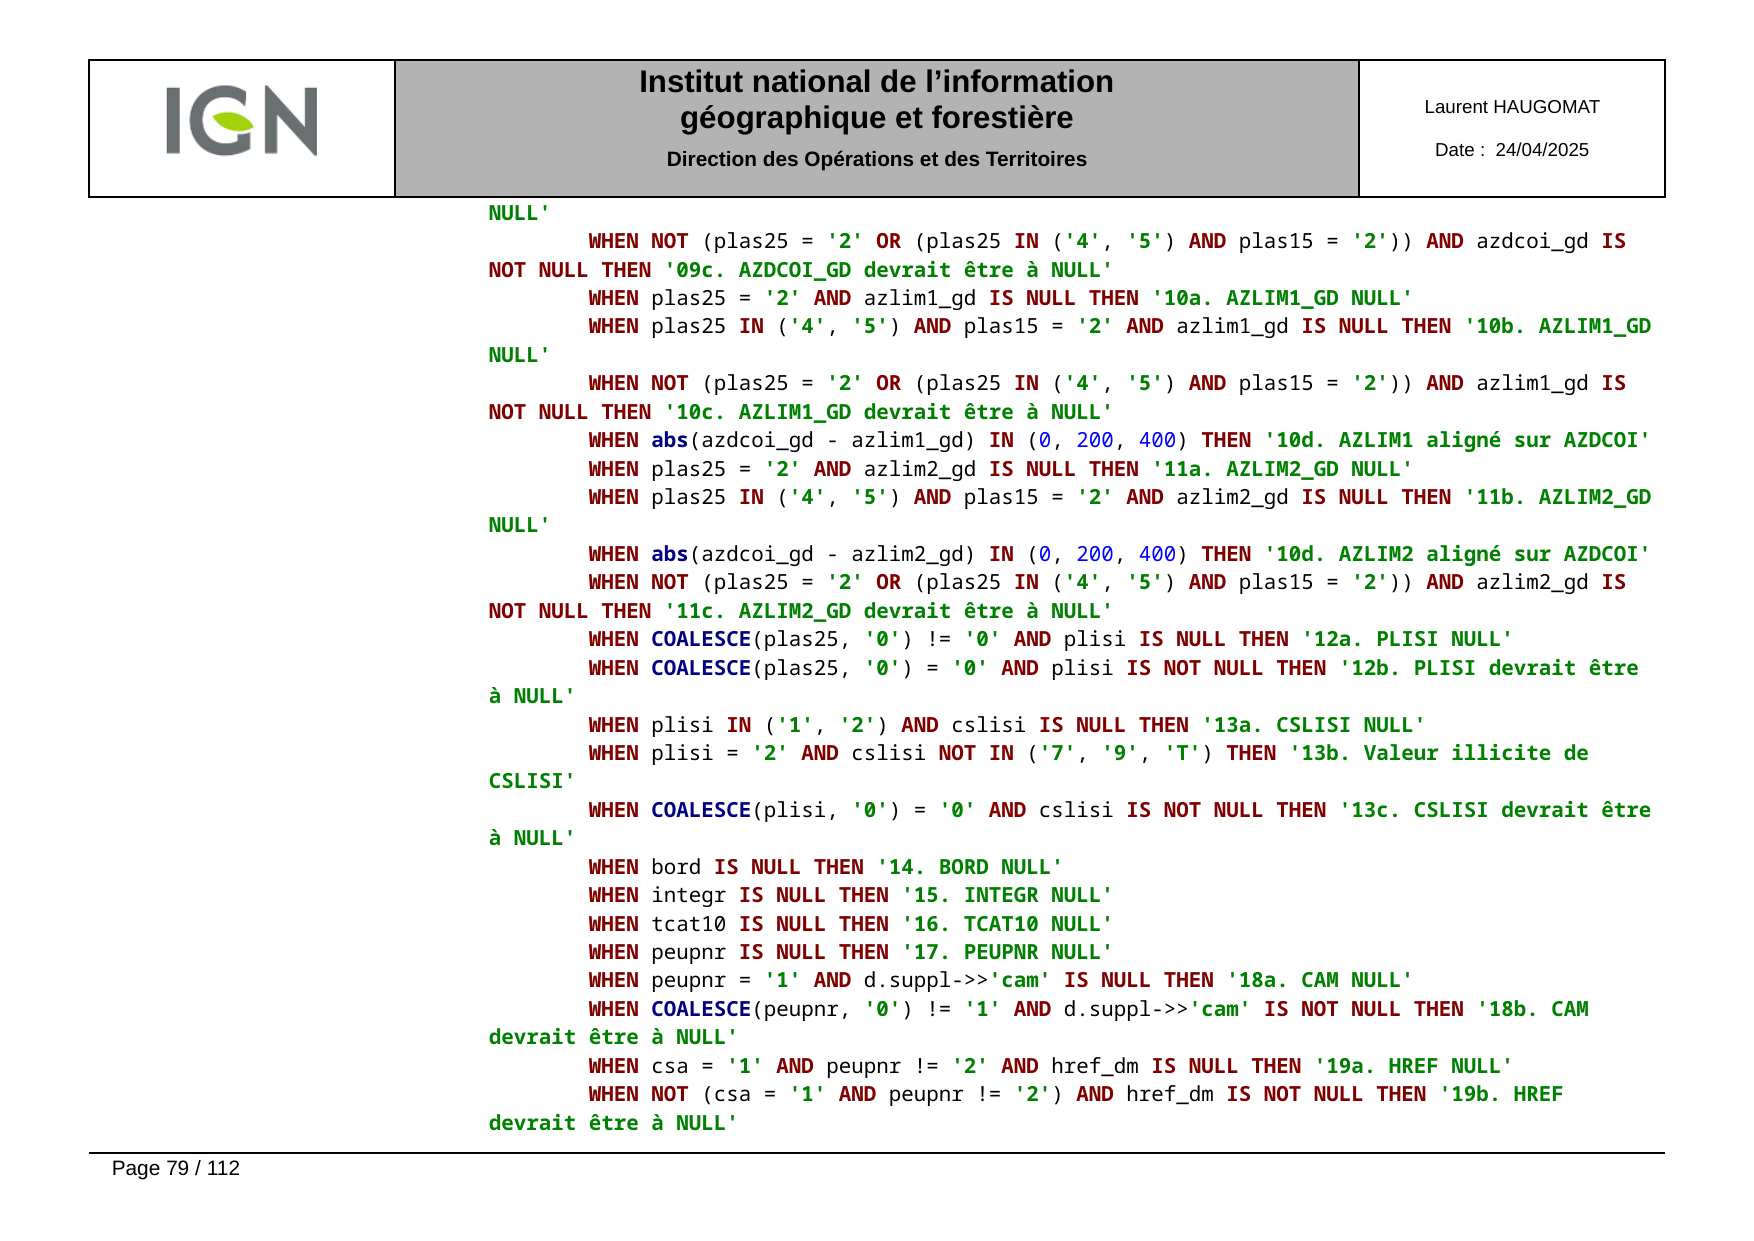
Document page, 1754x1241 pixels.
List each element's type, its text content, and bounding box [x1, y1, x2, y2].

table_cell [89, 198, 483, 1142]
table_cell NULL' WHEN NOT (plas25 = '2' OR (plas25 IN ('4', '5') AND plas15 = '2')) AND azdcoi_gd IS NOT NULL THEN '09c. AZDCOI_GD devrait être à NULL' WHEN plas25 = '2' AND azlim1_gd IS NULL THEN '10a. AZLIM1_GD NULL' WHEN plas25 IN ('4', '5') AND plas15 = '2' AND azlim1_gd IS NULL THEN '10b. AZLIM1_GD NULL' WHEN NOT (plas25 = '2' OR (plas25 IN ('4', '5') AND plas15 = '2')) AND azlim1_gd IS NOT NULL THEN '10c. AZLIM1_GD devrait être à NULL' WHEN abs(azdcoi_gd - azlim1_gd) IN (0, 200, 400) THEN '10d. AZLIM1 aligné sur AZDCOI' WHEN plas25 = '2' AND azlim2_gd IS NULL THEN '11a. AZLIM2_GD NULL' WHEN plas25 IN ('4', '5') AND plas15 = '2' AND azlim2_gd IS NULL THEN '11b. AZLIM2_GD NULL' WHEN abs(azdcoi_gd - azlim2_gd) IN (0, 200, 400) THEN '10d. AZLIM2 aligné sur AZDCOI' WHEN NOT (plas25 = '2' OR (plas25 IN ('4', '5') AND plas15 = '2')) AND azlim2_gd IS NOT NULL THEN '11c. AZLIM2_GD devrait être à NULL' WHEN COALESCE(plas25, '0') != '0' AND plisi IS NULL THEN '12a. PLISI NULL' WHEN COALESCE(plas25, '0') = '0' AND plisi IS NOT NULL THEN '12b. PLISI devrait être à NULL' WHEN plisi IN ('1', '2') AND cslisi IS NULL THEN '13a. CSLISI NULL' WHEN plisi = '2' AND cslisi NOT IN ('7', '9', 'T') THEN '13b. Valeur illicite de CSLISI' WHEN COALESCE(plisi, '0') = '0' AND cslisi IS NOT NULL THEN '13c. CSLISI devrait être à NULL' WHEN bord IS NULL THEN '14. BORD NULL' WHEN integr IS NULL THEN '15. INTEGR NULL' WHEN tcat10 IS NULL THEN '16. TCAT10 NULL' WHEN peupnr IS NULL THEN '17. PEUPNR NULL' WHEN peupnr = '1' AND d.suppl->>'cam' IS NULL THEN '18a. CAM NULL' WHEN COALESCE(peupnr, '0') != '1' AND d.suppl->>'cam' IS NOT NULL THEN '18b. CAM devrait être à NULL' WHEN csa = '1' AND peupnr != '2' AND href_dm IS NULL THEN '19a. HREF NULL' WHEN NOT (csa = '1' AND peupnr != '2') AND href_dm IS NOT NULL THEN '19b. HREF devrait être à NULL' [483, 198, 1665, 1142]
picture [141, 62, 343, 180]
